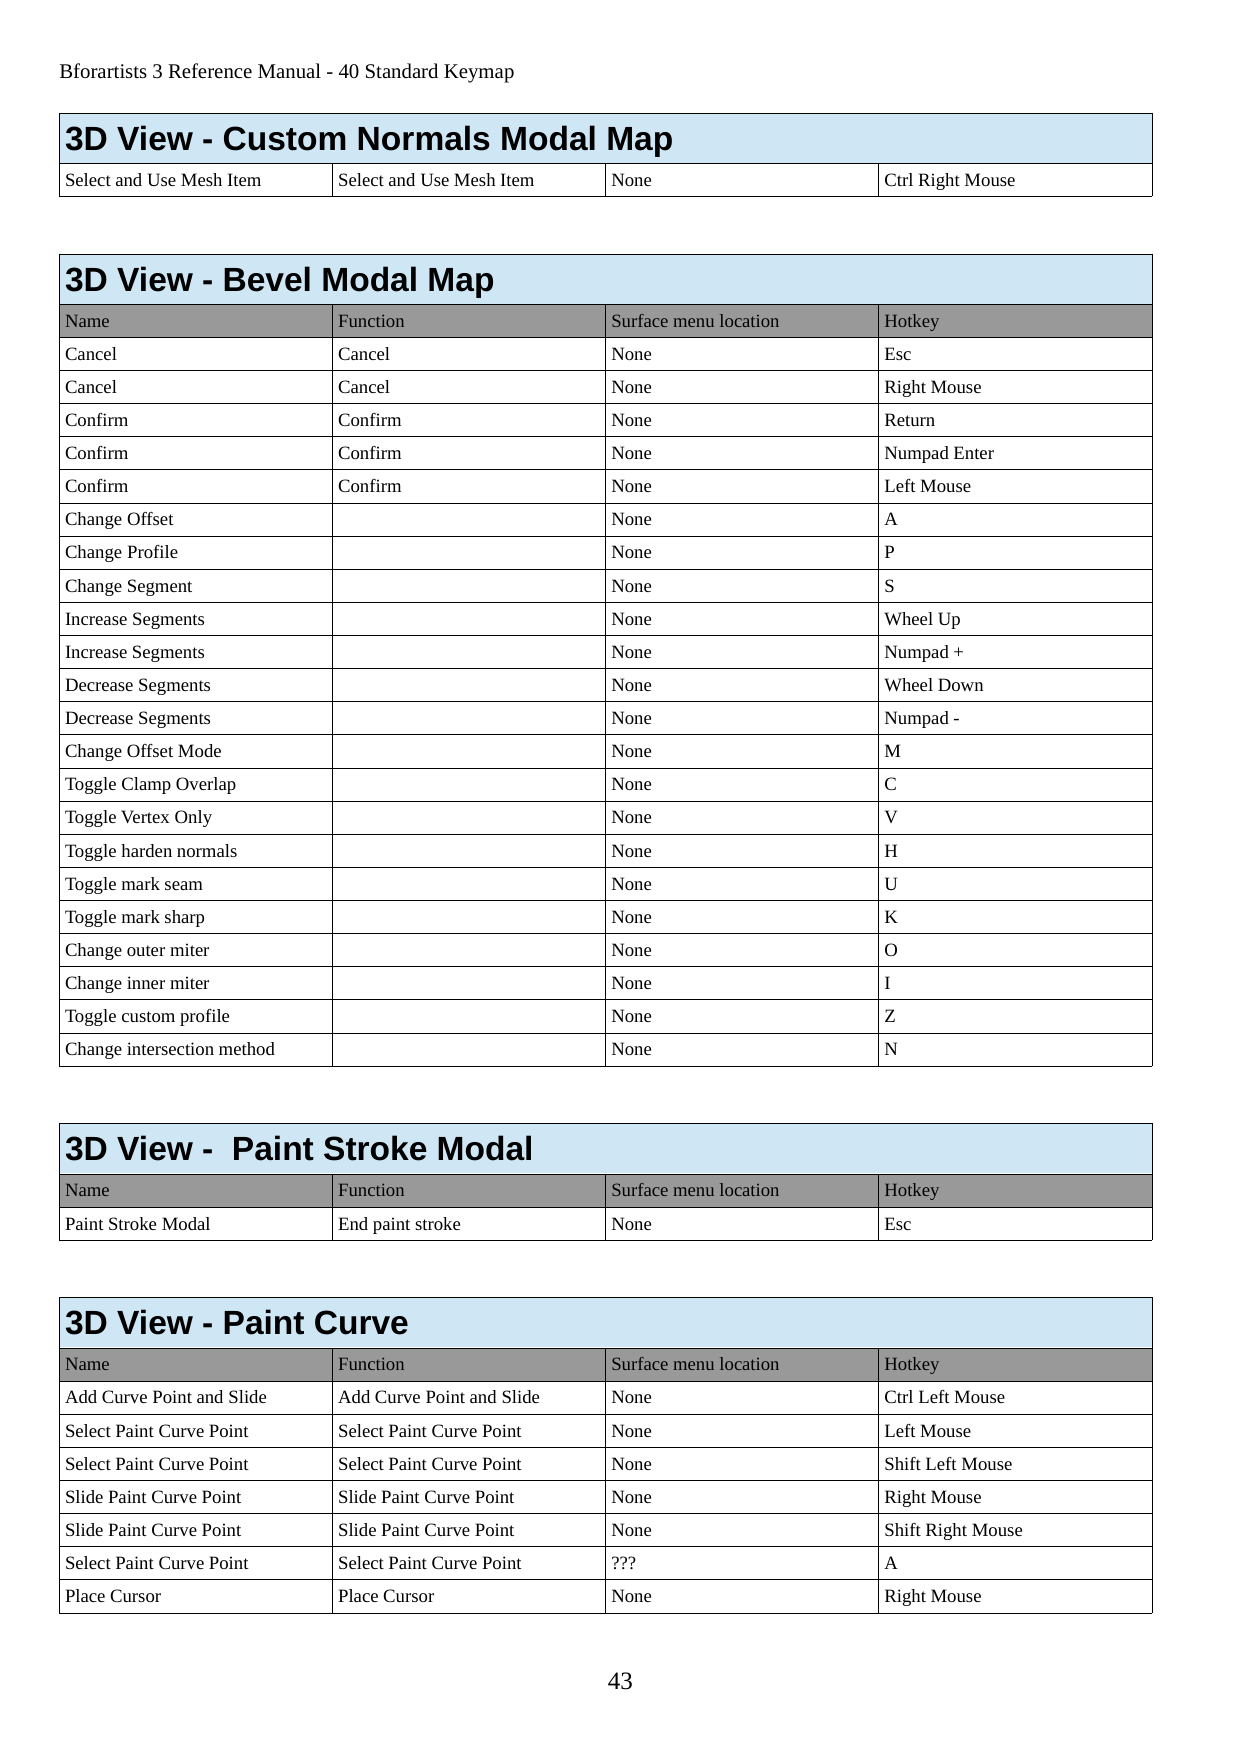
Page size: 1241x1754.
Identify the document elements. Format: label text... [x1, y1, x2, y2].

table_cell Cancel [333, 338, 605, 370]
table_cell Paint Stroke Modal [60, 1208, 332, 1240]
table_cell Change Offset Mode [60, 735, 332, 767]
table_cell Slide Paint Curve Point [333, 1481, 605, 1513]
table_cell P [879, 537, 1152, 569]
table_cell Increase Segments [60, 636, 332, 668]
table_cell None [606, 802, 878, 834]
table_cell [333, 868, 605, 900]
table_cell Toggle custom profile [60, 1000, 332, 1032]
table_cell Change Segment [60, 570, 332, 602]
table_cell Change intersection method [60, 1034, 332, 1066]
table_cell Function [333, 1349, 605, 1381]
table_cell None [606, 404, 878, 436]
table_cell Confirm [60, 404, 332, 436]
table_cell Shift Left Mouse [879, 1448, 1152, 1480]
table_cell N [879, 1034, 1152, 1066]
table_cell Surface menu location [606, 1175, 878, 1207]
table_cell None [606, 1448, 878, 1480]
table_cell None [606, 769, 878, 801]
table_cell None [606, 934, 878, 966]
table_cell Increase Segments [60, 603, 332, 635]
table_cell End paint stroke [333, 1208, 605, 1240]
table_cell Right Mouse [879, 1481, 1152, 1513]
table_cell None [606, 371, 878, 403]
table_cell None [606, 504, 878, 536]
table_cell [333, 835, 605, 867]
table_cell Right Mouse [879, 371, 1152, 403]
table_cell Cancel [60, 371, 332, 403]
table_cell Name [60, 1349, 332, 1381]
table_cell None [606, 1208, 878, 1240]
table_cell [333, 570, 605, 602]
table_cell Confirm [60, 437, 332, 469]
table_cell None [606, 1034, 878, 1066]
table_header 3D View - Paint Curve [60, 1298, 1152, 1347]
table_cell None [606, 570, 878, 602]
table_cell Numpad Enter [879, 437, 1152, 469]
table_cell Hotkey [879, 1175, 1152, 1207]
table_cell Place Cursor [60, 1580, 332, 1612]
table_cell None [606, 636, 878, 668]
table_cell None [606, 1415, 878, 1447]
table_cell Right Mouse [879, 1580, 1152, 1612]
table_cell None [606, 901, 878, 933]
table_cell None [606, 470, 878, 502]
table_cell [333, 702, 605, 734]
table_cell Slide Paint Curve Point [60, 1481, 332, 1513]
table_cell Ctrl Left Mouse [879, 1382, 1152, 1414]
table_cell Select Paint Curve Point [333, 1415, 605, 1447]
table_cell Cancel [60, 338, 332, 370]
table_cell V [879, 802, 1152, 834]
table_cell Wheel Down [879, 669, 1152, 701]
table_cell Wheel Up [879, 603, 1152, 635]
table_cell Slide Paint Curve Point [60, 1514, 332, 1546]
table_cell Shift Right Mouse [879, 1514, 1152, 1546]
table_cell Z [879, 1000, 1152, 1032]
table_cell Select Paint Curve Point [60, 1547, 332, 1579]
table_cell Confirm [333, 404, 605, 436]
table_cell Select Paint Curve Point [333, 1448, 605, 1480]
table_cell None [606, 669, 878, 701]
table_cell None [606, 835, 878, 867]
table_cell None [606, 1481, 878, 1513]
table_cell Surface menu location [606, 305, 878, 337]
table_cell Change Profile [60, 537, 332, 569]
table_cell [333, 735, 605, 767]
table_cell Select Paint Curve Point [60, 1448, 332, 1480]
table_cell None [606, 437, 878, 469]
table_cell Numpad - [879, 702, 1152, 734]
table_cell Add Curve Point and Slide [60, 1382, 332, 1414]
table_cell Change outer miter [60, 934, 332, 966]
table_cell Slide Paint Curve Point [333, 1514, 605, 1546]
table_cell Toggle mark seam [60, 868, 332, 900]
table_cell None [606, 735, 878, 767]
table_cell Confirm [333, 437, 605, 469]
table_cell Confirm [60, 470, 332, 502]
table_header 3D View - Custom Normals Modal Map [60, 114, 1152, 163]
table_cell Select and Use Mesh Item [333, 164, 605, 196]
table_cell K [879, 901, 1152, 933]
table_cell S [879, 570, 1152, 602]
table_cell Return [879, 404, 1152, 436]
table_cell O [879, 934, 1152, 966]
table_cell None [606, 537, 878, 569]
table_cell Name [60, 1175, 332, 1207]
table_cell Surface menu location [606, 1349, 878, 1381]
table_cell None [606, 868, 878, 900]
table_cell Function [333, 1175, 605, 1207]
table_cell ??? [606, 1547, 878, 1579]
table_cell U [879, 868, 1152, 900]
table_cell [333, 802, 605, 834]
table_cell [333, 603, 605, 635]
table_cell Esc [879, 338, 1152, 370]
table_cell Toggle mark sharp [60, 901, 332, 933]
table_cell None [606, 1580, 878, 1612]
table_cell I [879, 967, 1152, 999]
table_cell None [606, 702, 878, 734]
table_cell Ctrl Right Mouse [879, 164, 1152, 196]
table_cell Name [60, 305, 332, 337]
table_cell [333, 636, 605, 668]
table_cell Hotkey [879, 305, 1152, 337]
table_cell Toggle Vertex Only [60, 802, 332, 834]
table_cell None [606, 603, 878, 635]
table_cell Place Cursor [333, 1580, 605, 1612]
table_cell Numpad + [879, 636, 1152, 668]
table_cell None [606, 967, 878, 999]
table_cell Left Mouse [879, 470, 1152, 502]
table_cell Add Curve Point and Slide [333, 1382, 605, 1414]
table_cell Select and Use Mesh Item [60, 164, 332, 196]
table_cell [333, 504, 605, 536]
table_cell A [879, 1547, 1152, 1579]
table_cell A [879, 504, 1152, 536]
table_cell None [606, 1514, 878, 1546]
table_cell [333, 537, 605, 569]
table_cell [333, 934, 605, 966]
table_cell [333, 967, 605, 999]
table_cell None [606, 1382, 878, 1414]
table_cell None [606, 164, 878, 196]
table_cell [333, 1034, 605, 1066]
table_cell Decrease Segments [60, 702, 332, 734]
table_cell Select Paint Curve Point [60, 1415, 332, 1447]
table_cell Cancel [333, 371, 605, 403]
table_cell Hotkey [879, 1349, 1152, 1381]
table_cell Confirm [333, 470, 605, 502]
table_cell Toggle Clamp Overlap [60, 769, 332, 801]
table_cell Decrease Segments [60, 669, 332, 701]
table_cell [333, 669, 605, 701]
table_cell Function [333, 305, 605, 337]
table_cell Left Mouse [879, 1415, 1152, 1447]
table_cell [333, 1000, 605, 1032]
table_cell None [606, 1000, 878, 1032]
table_cell [333, 901, 605, 933]
table_cell Change Offset [60, 504, 332, 536]
table_header 3D View - Bevel Modal Map [60, 255, 1152, 304]
table_cell C [879, 769, 1152, 801]
table_cell [333, 769, 605, 801]
table_cell M [879, 735, 1152, 767]
table_cell Esc [879, 1208, 1152, 1240]
table_cell None [606, 338, 878, 370]
table_cell H [879, 835, 1152, 867]
table_header 3D View - Paint Stroke Modal [60, 1124, 1152, 1173]
table_cell Change inner miter [60, 967, 332, 999]
table_cell Toggle harden normals [60, 835, 332, 867]
table_cell Select Paint Curve Point [333, 1547, 605, 1579]
